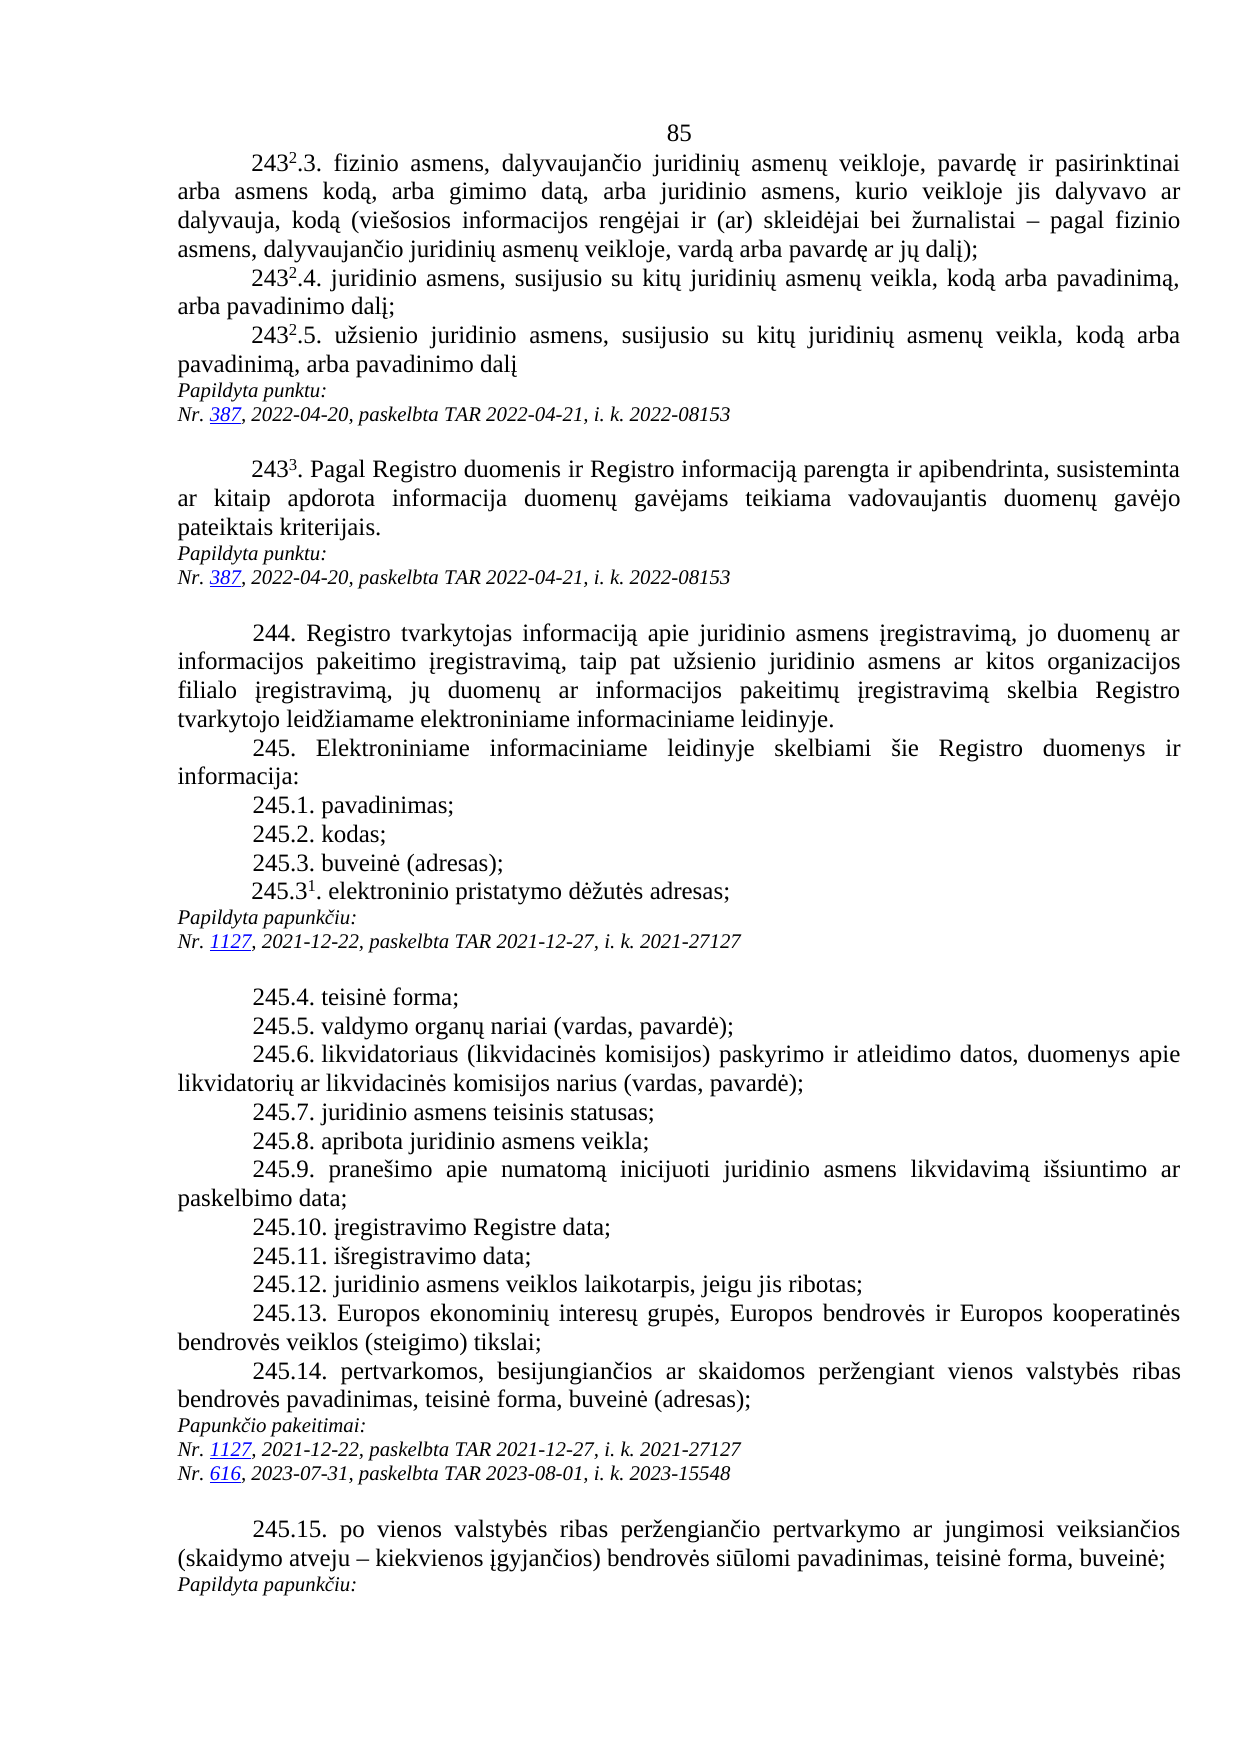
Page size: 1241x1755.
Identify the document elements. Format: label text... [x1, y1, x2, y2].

text 245.31. elektroninio pristatymo dėžutės adresas; [251, 876, 1181, 905]
text 2433. Pagal Registro duomenis ir Registro informaciją parengta ir apibendrinta, susisteminta ar kitaip apdorota informacija duomenų gavėjams teikiama vadovaujantis duomenų gavėjo pateiktais kriterijais. [177, 454, 1181, 541]
text 2432.3. fizinio asmens, dalyvaujančio juridinių asmenų veikloje, pavardę ir pasirinktinai arba asmens kodą, arba gimimo datą, arba juridinio asmens, kurio veikloje jis dalyvavo ar dalyvauja, kodą (viešosios informacijos rengėjai ir (ar) skleidėjai bei žurnalistai – pagal fizinio asmens, dalyvaujančio juridinių asmenų veikloje, vardą arba pavardę ar jų dalį); [177, 148, 1181, 263]
text 245.4. teisinė forma; [177, 982, 1181, 1011]
text Nr. 387, 2022-04-20, paskelbta TAR 2022-04-21, i. k. 2022-08153 [177, 402, 1181, 426]
text Nr. 1127, 2021-12-22, paskelbta TAR 2021-12-27, i. k. 2021-27127 [177, 929, 1181, 953]
text 245.2. kodas; [177, 819, 1181, 848]
text 245.15. po vienos valstybės ribas peržengiančio pertvarkymo ar jungimosi veiksiančios (skaidymo atveju – kiekvienos įgyjančios) bendrovės siūlomi pavadinimas, teisinė forma, buveinė; [177, 1514, 1181, 1572]
text 245.6. likvidatoriaus (likvidacinės komisijos) paskyrimo ir atleidimo datos, duomenys apie likvidatorių ar likvidacinės komisijos narius (vardas, pavardė); [177, 1039, 1181, 1097]
text Papildyta papunkčiu: [177, 905, 1181, 929]
text 245.14. pertvarkomos, besijungiančios ar skaidomos peržengiant vienos valstybės ribas bendrovės pavadinimas, teisinė forma, buveinė (adresas); [177, 1356, 1181, 1413]
text 245.9. pranešimo apie numatomą inicijuoti juridinio asmens likvidavimą išsiuntimo ar paskelbimo data; [177, 1154, 1181, 1212]
text Papunkčio pakeitimai: [177, 1413, 1181, 1437]
text 245. Elektroniniame informaciniame leidinyje skelbiami šie Registro duomenys ir informacija: [177, 733, 1181, 790]
text 245.1. pavadinimas; [177, 790, 1181, 819]
text Papildyta punktu: [177, 378, 1181, 402]
text 245.11. išregistravimo data; [177, 1241, 1181, 1269]
text 245.8. apribota juridinio asmens veikla; [177, 1126, 1181, 1154]
text Nr. 387, 2022-04-20, paskelbta TAR 2022-04-21, i. k. 2022-08153 [177, 565, 1181, 589]
text 245.10. įregistravimo Registre data; [177, 1212, 1181, 1241]
text 2432.4. juridinio asmens, susijusio su kitų juridinių asmenų veikla, kodą arba pavadinimą, arba pavadinimo dalį; [177, 263, 1181, 320]
text 245.3. buveinė (adresas); [177, 848, 1181, 876]
text Papildyta punktu: [177, 541, 1181, 565]
text 245.5. valdymo organų nariai (vardas, pavardė); [177, 1011, 1181, 1039]
text Papildyta papunkčiu: [177, 1572, 1181, 1596]
text 245.12. juridinio asmens veiklos laikotarpis, jeigu jis ribotas; [177, 1269, 1181, 1298]
text 245.7. juridinio asmens teisinis statusas; [177, 1097, 1181, 1126]
text 244. Registro tvarkytojas informaciją apie juridinio asmens įregistravimą, jo duomenų ar informacijos pakeitimo įregistravimą, taip pat užsienio juridinio asmens ar kitos organizacijos filialo įregistravimą, jų duomenų ar informacijos pakeitimų įregistravimą skelbia Registro tvarkytojo leidžiamame elektroniniame informaciniame leidinyje. [177, 618, 1181, 733]
text Nr. 616, 2023-07-31, paskelbta TAR 2023-08-01, i. k. 2023-15548 [177, 1461, 1181, 1485]
text 2432.5. užsienio juridinio asmens, susijusio su kitų juridinių asmenų veikla, kodą arba pavadinimą, arba pavadinimo dalį [177, 320, 1181, 378]
text Nr. 1127, 2021-12-22, paskelbta TAR 2021-12-27, i. k. 2021-27127 [177, 1437, 1181, 1461]
text 245.13. Europos ekonominių interesų grupės, Europos bendrovės ir Europos kooperatinės bendrovės veiklos (steigimo) tikslai; [177, 1298, 1181, 1356]
